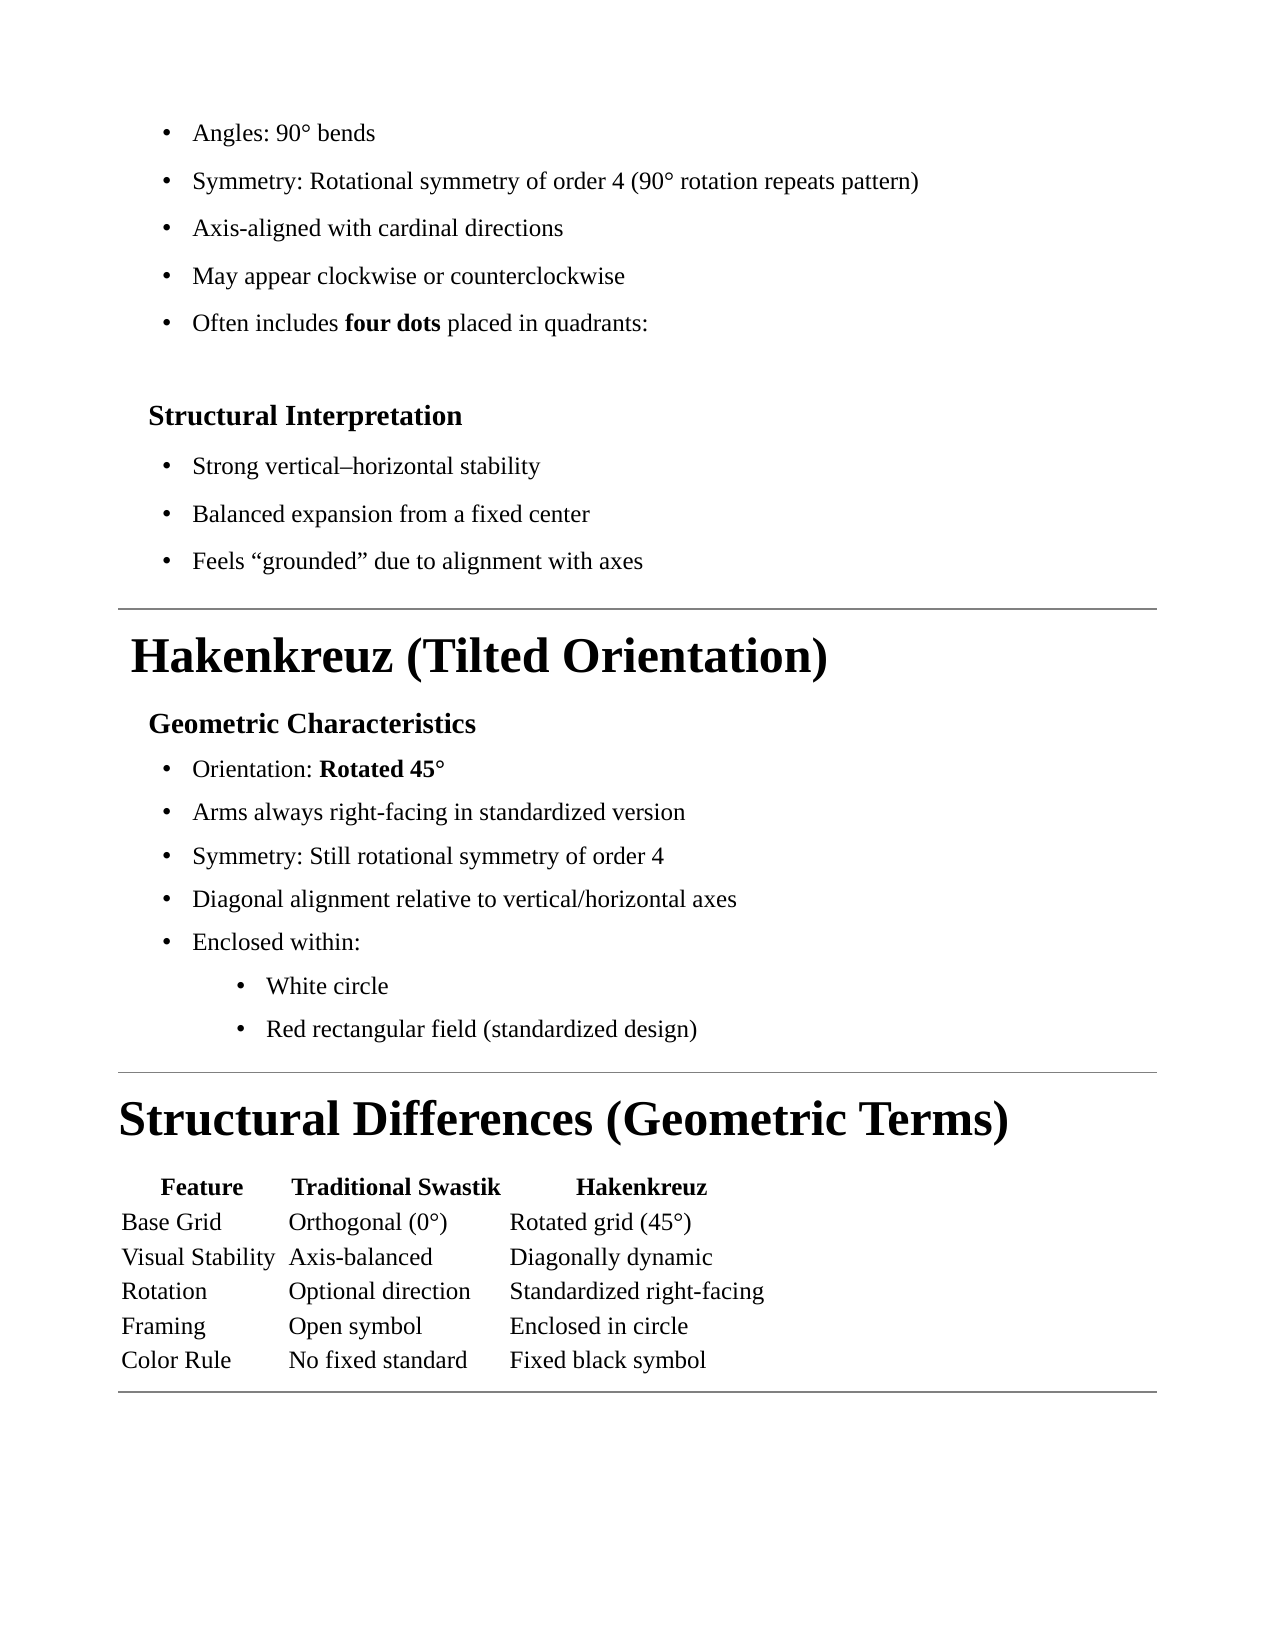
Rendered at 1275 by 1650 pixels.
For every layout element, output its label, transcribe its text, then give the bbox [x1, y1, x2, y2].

list Red rectangular field (standardized design) [236, 1014, 1157, 1043]
table_cell Diagonally dynamic [506, 1239, 777, 1273]
table_cell Visual Stability [118, 1239, 285, 1273]
list Angles: 90° bends [162, 118, 1157, 147]
table_cell Optional direction [285, 1273, 506, 1308]
list White circle [236, 971, 1157, 999]
list Orientation: Rotated 45° [162, 754, 1157, 783]
list Symmetry: Rotational symmetry of order 4 (90° rotation repeats pattern) [162, 166, 1157, 194]
list May appear clockwise or counterclockwise [162, 261, 1157, 290]
table_cell No fixed standard [285, 1343, 506, 1377]
list Arms always right-facing in standardized version [162, 797, 1157, 826]
table_header Hakenkreuz [506, 1170, 777, 1204]
subtitle 🔹 Structural Interpretation [118, 398, 1157, 431]
list Axis-aligned with cardinal directions [162, 213, 1157, 242]
list Symmetry: Still rotational symmetry of order 4 [162, 841, 1157, 869]
table_cell Framing [118, 1308, 285, 1342]
table_cell Enclosed in circle [506, 1308, 777, 1342]
table_cell Fixed black symbol [506, 1343, 777, 1377]
table_header Traditional Swastik [285, 1170, 506, 1204]
table_header Feature [118, 1170, 285, 1204]
table_cell Base Grid [118, 1204, 285, 1239]
subtitle Hakenkreuz (Tilted Orientation) [118, 625, 1157, 683]
subtitle Structural Differences (Geometric Terms) [118, 1089, 1157, 1146]
list Often includes four dots placed in quadrants: [162, 308, 1157, 337]
table_cell Rotated grid (45°) [506, 1204, 777, 1239]
list Strong vertical–horizontal stability [162, 451, 1157, 480]
subtitle 🔹 Geometric Characteristics [118, 706, 1157, 739]
list Balanced expansion from a fixed center [162, 499, 1157, 527]
list Enclosed within: [162, 927, 1157, 956]
list Feels “grounded” due to alignment with axes [162, 546, 1157, 575]
table_cell Axis-balanced [285, 1239, 506, 1273]
list Diagonal alignment relative to vertical/horizontal axes [162, 884, 1157, 913]
table_cell Rotation [118, 1273, 285, 1308]
table_cell Color Rule [118, 1343, 285, 1377]
table_cell Orthogonal (0°) [285, 1204, 506, 1239]
table_cell Open symbol [285, 1308, 506, 1342]
table_cell Standardized right-facing [506, 1273, 777, 1308]
